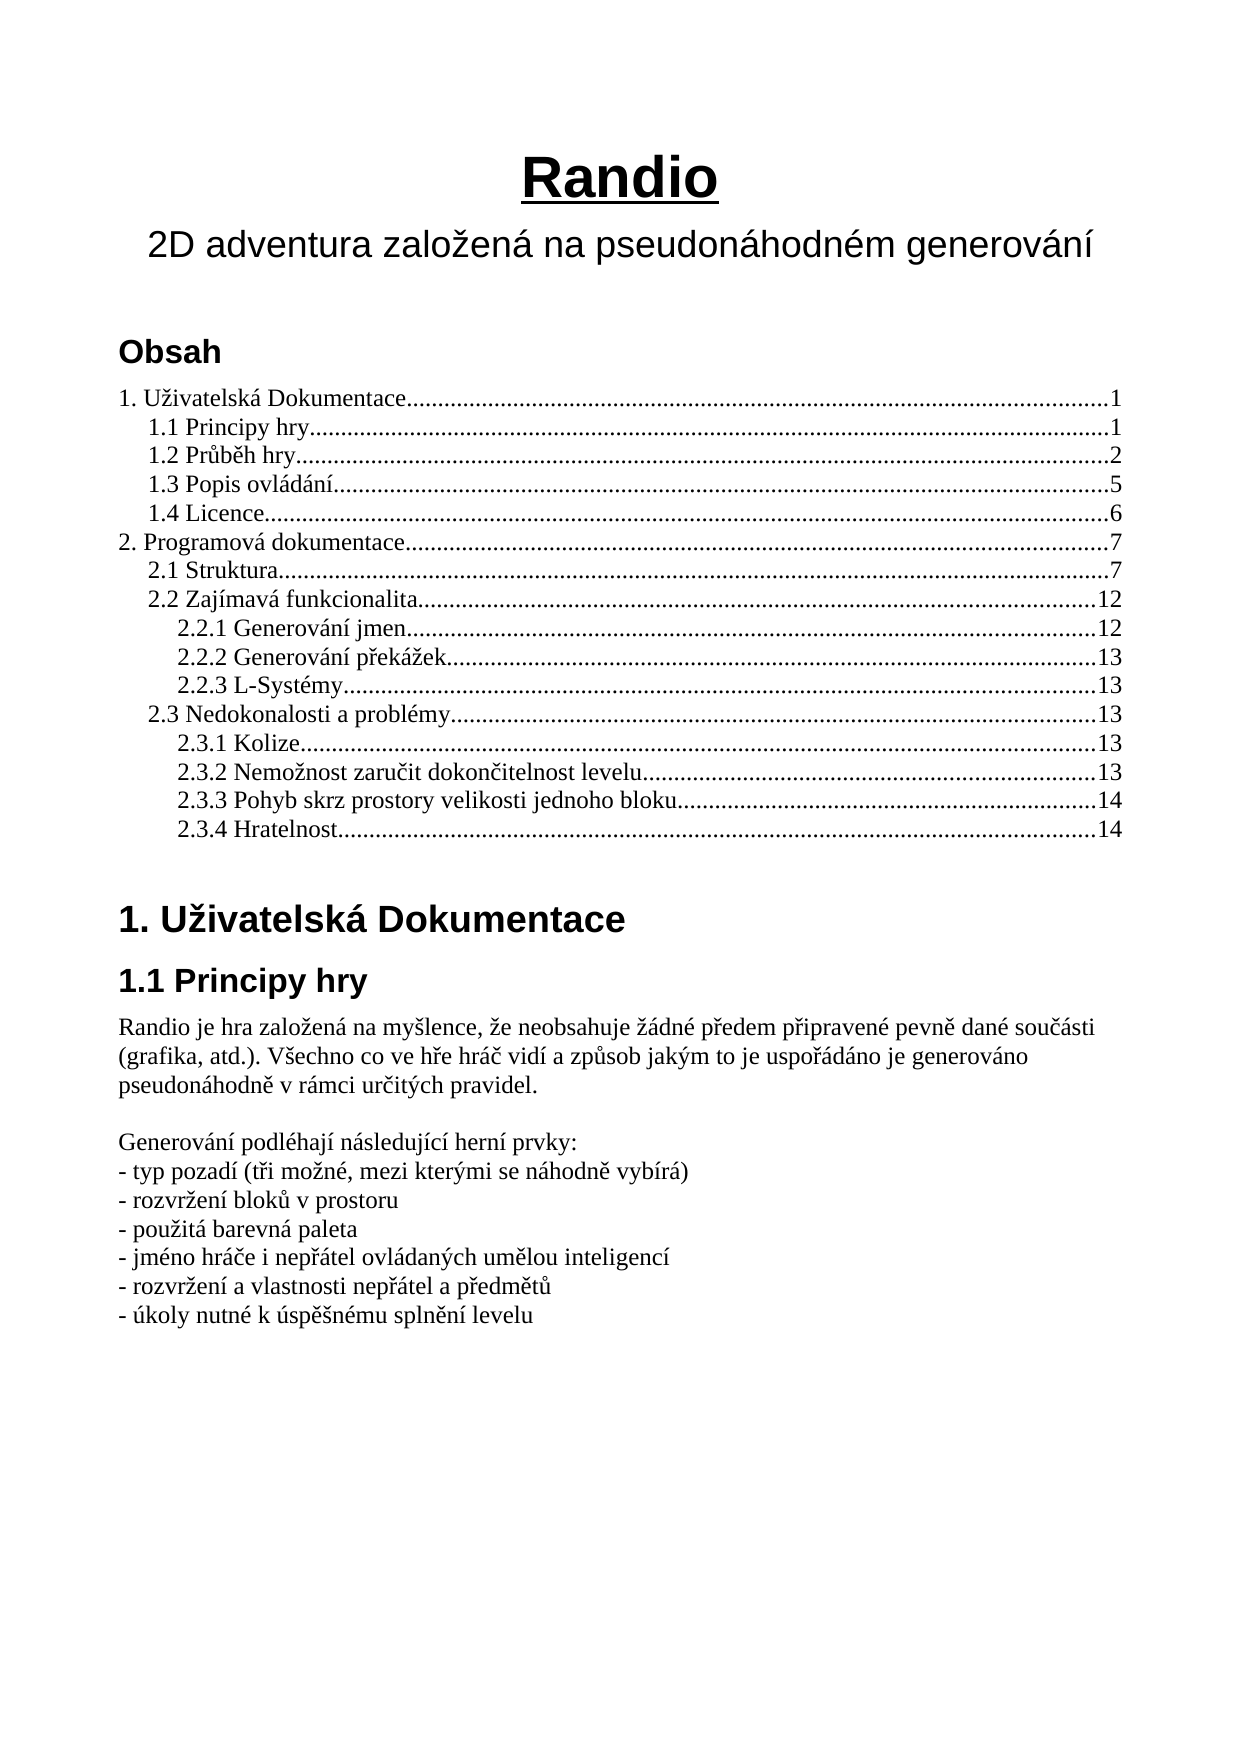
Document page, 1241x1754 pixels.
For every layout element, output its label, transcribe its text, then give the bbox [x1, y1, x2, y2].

text 1.1 Principy hry 1 [148, 412, 1122, 441]
text 2.1 Struktura 7 [148, 556, 1122, 584]
subtitle Obsah [118, 332, 1122, 371]
text 2.2.3 L-Systémy 13 [177, 671, 1122, 699]
text 1.2 Průběh hry 2 [148, 441, 1122, 469]
text 2.2.2 Generování překážek 13 [177, 642, 1122, 671]
text - typ pozadí (tři možné, mezi kterými se náhodně vybírá) [118, 1156, 1122, 1185]
text 1.4 Licence 6 [148, 498, 1122, 527]
text 2.3 Nedokonalosti a problémy 13 [148, 699, 1122, 728]
text 1.3 Popis ovládání 5 [148, 469, 1122, 498]
text - použitá barevná paleta [118, 1214, 1122, 1242]
subtitle 1.1 Principy hry [118, 961, 1122, 1000]
text - úkoly nutné k úspěšnému splnění levelu [118, 1300, 1122, 1329]
text Randio je hra založená na myšlence, že neobsahuje žádné předem připravené pevně dané součásti (grafika, atd.). Všechno co ve hře hráč vidí a způsob jakým to je uspořádáno je generováno pseudonáhodně v rámci určitých pravidel. [118, 1012, 1122, 1099]
text 2.2.1 Generování jmen 12 [177, 613, 1122, 642]
title Randio [118, 143, 1122, 210]
text 2.3.1 Kolize 13 [177, 728, 1122, 757]
text 2.3.2 Nemožnost zaručit dokončitelnost levelu 13 [177, 757, 1122, 786]
text - rozvržení a vlastnosti nepřátel a předmětů [118, 1271, 1122, 1300]
text 2.3.3 Pohyb skrz prostory velikosti jednoho bloku 14 [177, 786, 1122, 814]
subtitle 1. Uživatelská Dokumentace [118, 897, 1122, 940]
text - jméno hráče i nepřátel ovládaných umělou inteligencí [118, 1242, 1122, 1271]
text Generování podléhají následující herní prvky: [118, 1127, 1122, 1156]
text 1. Uživatelská Dokumentace 1 [118, 383, 1122, 412]
subtitle 2D adventura založená na pseudonáhodném generování [118, 223, 1122, 266]
text 2.2 Zajímavá funkcionalita 12 [148, 584, 1122, 613]
text 2. Programová dokumentace 7 [118, 527, 1122, 556]
text - rozvržení bloků v prostoru [118, 1185, 1122, 1214]
text 2.3.4 Hratelnost 14 [177, 814, 1122, 843]
